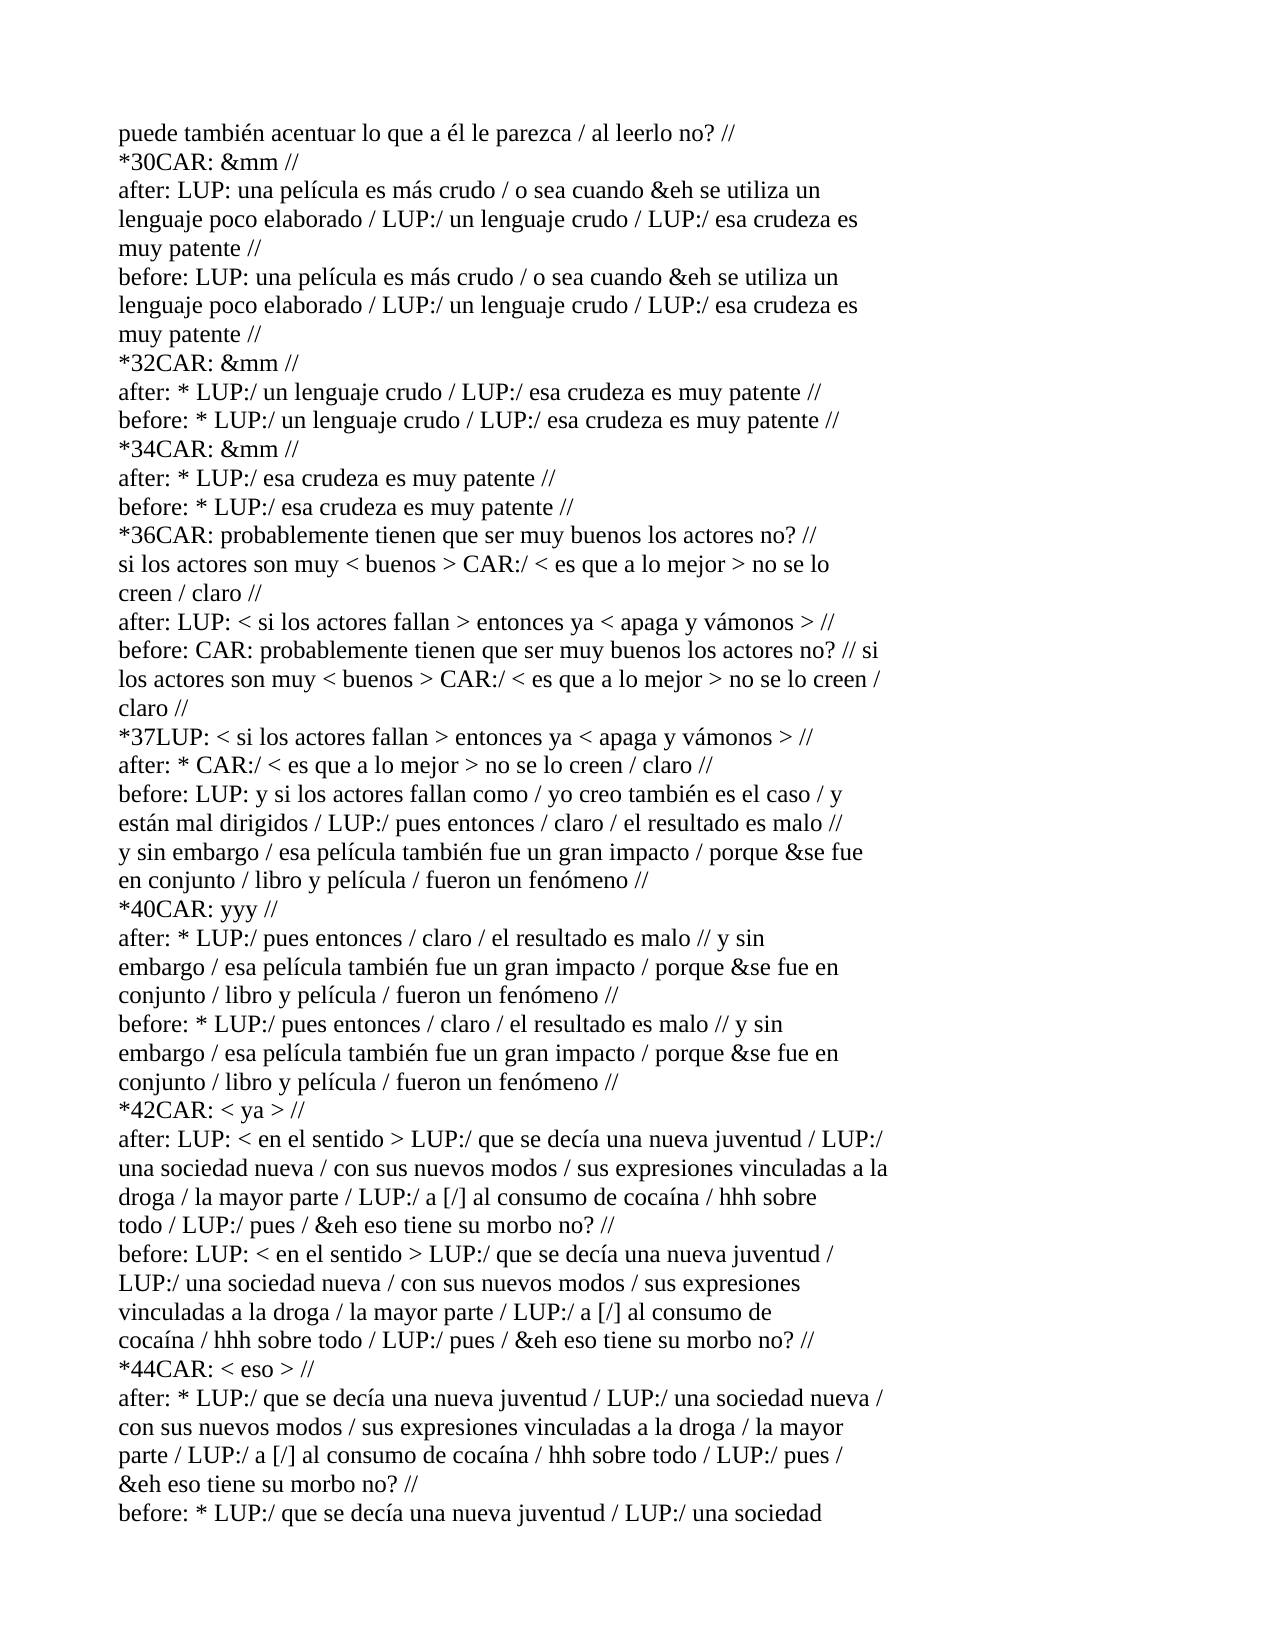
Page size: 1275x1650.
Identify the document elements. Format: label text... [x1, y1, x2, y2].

text before: LUP: y si los actores fallan como / yo creo también es el caso / y [118, 779, 1157, 808]
text before: * LUP:/ que se decía una nueva juventud / LUP:/ una sociedad [118, 1498, 1157, 1527]
text puede también acentuar lo que a él le parezca / al leerlo no? // [118, 118, 1157, 147]
text muy patente // [118, 319, 1157, 348]
text creen / claro // [118, 578, 1157, 607]
text &eh eso tiene su morbo no? // [118, 1469, 1157, 1498]
text los actores son muy < buenos > CAR:/ < es que a lo mejor > no se lo creen / [118, 664, 1157, 693]
text after: LUP: una película es más crudo / o sea cuando &eh se utiliza un [118, 176, 1157, 204]
text *36CAR: probablemente tienen que ser muy buenos los actores no? // [118, 521, 1157, 549]
text *37LUP: < si los actores fallan > entonces ya < apaga y vámonos > // [118, 722, 1157, 751]
text y sin embargo / esa película también fue un gran impacto / porque &se fue [118, 837, 1157, 866]
text lenguaje poco elaborado / LUP:/ un lenguaje crudo / LUP:/ esa crudeza es [118, 291, 1157, 319]
text todo / LUP:/ pues / &eh eso tiene su morbo no? // [118, 1211, 1157, 1239]
text after: * LUP:/ un lenguaje crudo / LUP:/ esa crudeza es muy patente // [118, 377, 1157, 406]
text en conjunto / libro y película / fueron un fenómeno // [118, 866, 1157, 894]
text after: LUP: < en el sentido > LUP:/ que se decía una nueva juventud / LUP:/ [118, 1124, 1157, 1153]
text before: CAR: probablemente tienen que ser muy buenos los actores no? // si [118, 636, 1157, 664]
text están mal dirigidos / LUP:/ pues entonces / claro / el resultado es malo // [118, 808, 1157, 837]
text claro // [118, 693, 1157, 722]
text embargo / esa película también fue un gran impacto / porque &se fue en [118, 1038, 1157, 1067]
text after: LUP: < si los actores fallan > entonces ya < apaga y vámonos > // [118, 607, 1157, 636]
text con sus nuevos modos / sus expresiones vinculadas a la droga / la mayor [118, 1412, 1157, 1441]
text LUP:/ una sociedad nueva / con sus nuevos modos / sus expresiones [118, 1268, 1157, 1297]
text *34CAR: &mm // [118, 434, 1157, 463]
text embargo / esa película también fue un gran impacto / porque &se fue en [118, 952, 1157, 981]
text lenguaje poco elaborado / LUP:/ un lenguaje crudo / LUP:/ esa crudeza es [118, 204, 1157, 233]
text before: * LUP:/ pues entonces / claro / el resultado es malo // y sin [118, 1009, 1157, 1038]
text vinculadas a la droga / la mayor parte / LUP:/ a [/] al consumo de [118, 1297, 1157, 1326]
text parte / LUP:/ a [/] al consumo de cocaína / hhh sobre todo / LUP:/ pues / [118, 1441, 1157, 1469]
text before: LUP: una película es más crudo / o sea cuando &eh se utiliza un [118, 262, 1157, 291]
text *42CAR: < ya > // [118, 1096, 1157, 1124]
text before: * LUP:/ esa crudeza es muy patente // [118, 492, 1157, 521]
text after: * LUP:/ pues entonces / claro / el resultado es malo // y sin [118, 923, 1157, 952]
text after: * LUP:/ esa crudeza es muy patente // [118, 463, 1157, 492]
text *40CAR: yyy // [118, 894, 1157, 923]
text conjunto / libro y película / fueron un fenómeno // [118, 981, 1157, 1009]
text conjunto / libro y película / fueron un fenómeno // [118, 1067, 1157, 1096]
text muy patente // [118, 233, 1157, 262]
text droga / la mayor parte / LUP:/ a [/] al consumo de cocaína / hhh sobre [118, 1182, 1157, 1211]
text una sociedad nueva / con sus nuevos modos / sus expresiones vinculadas a la [118, 1153, 1157, 1182]
text after: * CAR:/ < es que a lo mejor > no se lo creen / claro // [118, 751, 1157, 779]
text *32CAR: &mm // [118, 348, 1157, 377]
text before: * LUP:/ un lenguaje crudo / LUP:/ esa crudeza es muy patente // [118, 406, 1157, 434]
text cocaína / hhh sobre todo / LUP:/ pues / &eh eso tiene su morbo no? // [118, 1326, 1157, 1354]
text after: * LUP:/ que se decía una nueva juventud / LUP:/ una sociedad nueva / [118, 1383, 1157, 1412]
text *44CAR: < eso > // [118, 1354, 1157, 1383]
text si los actores son muy < buenos > CAR:/ < es que a lo mejor > no se lo [118, 549, 1157, 578]
text before: LUP: < en el sentido > LUP:/ que se decía una nueva juventud / [118, 1239, 1157, 1268]
text *30CAR: &mm // [118, 147, 1157, 176]
